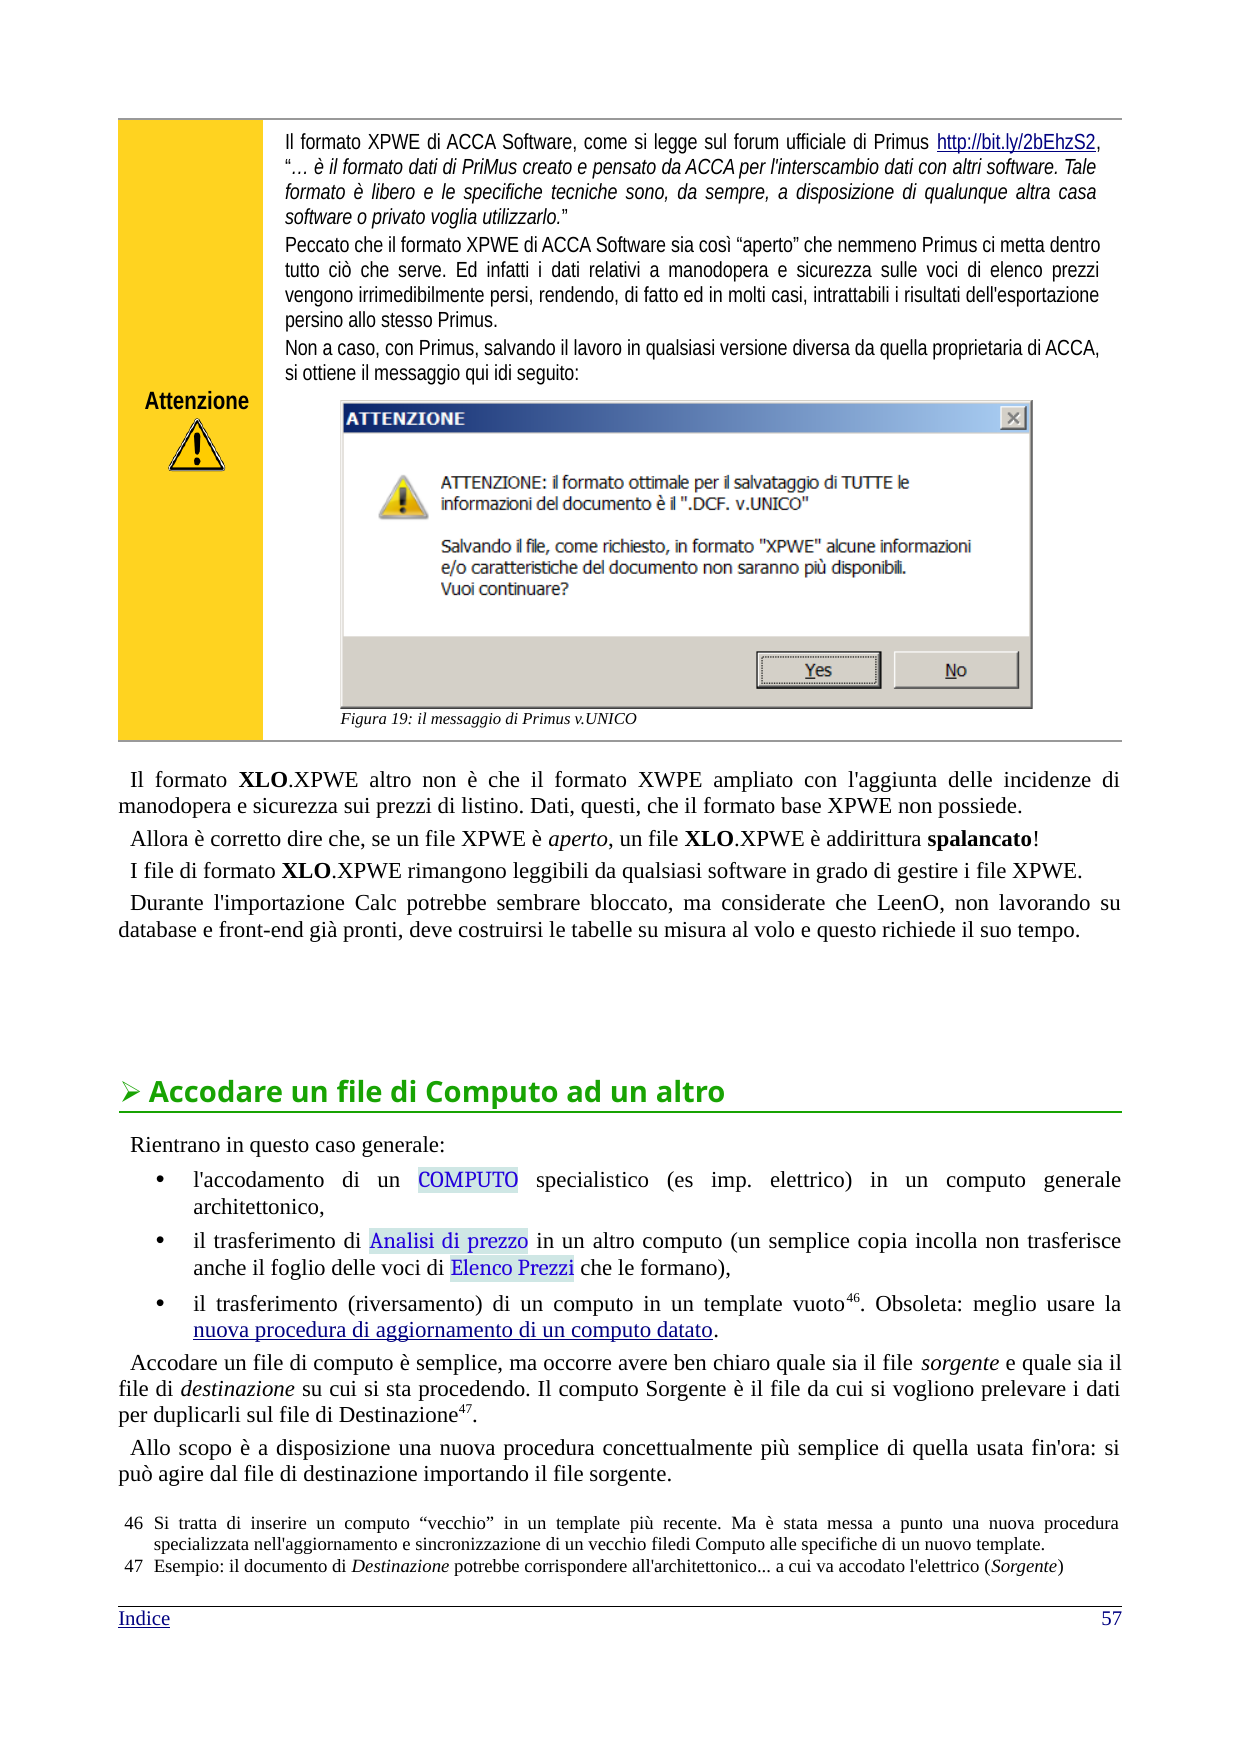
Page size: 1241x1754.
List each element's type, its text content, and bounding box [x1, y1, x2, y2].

text Esempio: il documento di Destinazione potrebbe corrispondere all'architettonico... a cui va accodato l'elettrico (Sorgente) [124, 1555, 1122, 1576]
list il trasferimento (riversamento) di un computo in un template vuoto. Obsoleta: meglio usare la nuova procedura di aggiornamento di un computo datato. [156, 1287, 1122, 1343]
table_header Attenzione [118, 120, 263, 740]
picture [340, 400, 1033, 709]
text Accodare un file di computo è semplice, ma occorre avere ben chiaro quale sia il file sorgente e quale sia il file di destinazione su cui si sta procedendo. Il computo Sorgente è il file da cui si vogliono prelevare i dati per duplicarli sul file di Destinazione. [118, 1348, 1122, 1428]
text Il formato XLO.XPWE altro non è che il formato XWPE ampliato con l'aggiunta delle incidenze di manodopera e sicurezza sui prezzi di listino. Dati, questi, che il formato base XPWE non possiede. [118, 766, 1122, 819]
text Allo scopo è a disposizione una nuova procedura concettualmente più semplice di quella usata fin'ora: si può agire dal file di destinazione importando il file sorgente. [118, 1433, 1122, 1486]
list il trasferimento di Analisi di prezzo in un altro computo (un semplice copia incolla non trasferisce anche il foglio delle voci di Elenco Prezzi che le formano), [156, 1225, 1122, 1282]
text Durante l'importazione Calc potrebbe sembrare bloccato, ma considerate che LeenO, non lavorando su database e front-end già pronti, deve costruirsi le tabelle su misura al volo e questo richiede il suo tempo. [118, 889, 1122, 942]
table_header Il formato XPWE di ACCA Software, come si legge sul forum ufficiale di Primus http://bit.ly/2bEhzS2, “… è il formato dati di PriMus creato e pensato da ACCA per l'interscambio dati con altri software. Tale formato è libero e le specifiche tecniche sono, da sempre, a disposizione di qualunque altra casa software o privato voglia utilizzarlo.” Peccato che il formato XPWE di ACCA Software sia così “aperto” che nemmeno Primus ci metta dentro tutto ciò che serve. Ed infatti i dati relativi a manodopera e sicurezza sulle voci di elenco prezzi vengono irrimedibilmente persi, rendendo, di fatto ed in molti casi, intrattabili i risultati dell'esportazione persino allo stesso Primus. Non a caso, con Primus, salvando il lavoro in qualsiasi versione diversa da quella proprietaria di ACCA, si ottiene il messaggio qui idi seguito: [264, 120, 1122, 740]
picture [164, 414, 229, 475]
list l'accodamento di un COMPUTO specialistico (es imp. elettrico) in un computo generale architettonico, [156, 1164, 1122, 1219]
list Si tratta di inserire un computo “vecchio” in un template più recente. Ma è stata messa a punto una nuova procedura specializzata nell'aggiornamento e sincronizzazione di un vecchio filedi Computo alle specifiche di un nuovo template. [124, 1512, 1122, 1555]
text Allora è corretto dire che, se un file XPWE è aperto, un file XLO.XPWE è addirittura spalancato! [118, 825, 1122, 851]
subtitle Accodare un file di Computo ad un altro [119, 1071, 1122, 1111]
text I file di formato XLO.XPWE rimangono leggibili da qualsiasi software in grado di gestire i file XPWE. [118, 857, 1122, 883]
text Rientrano in questo caso generale: [118, 1132, 1122, 1158]
